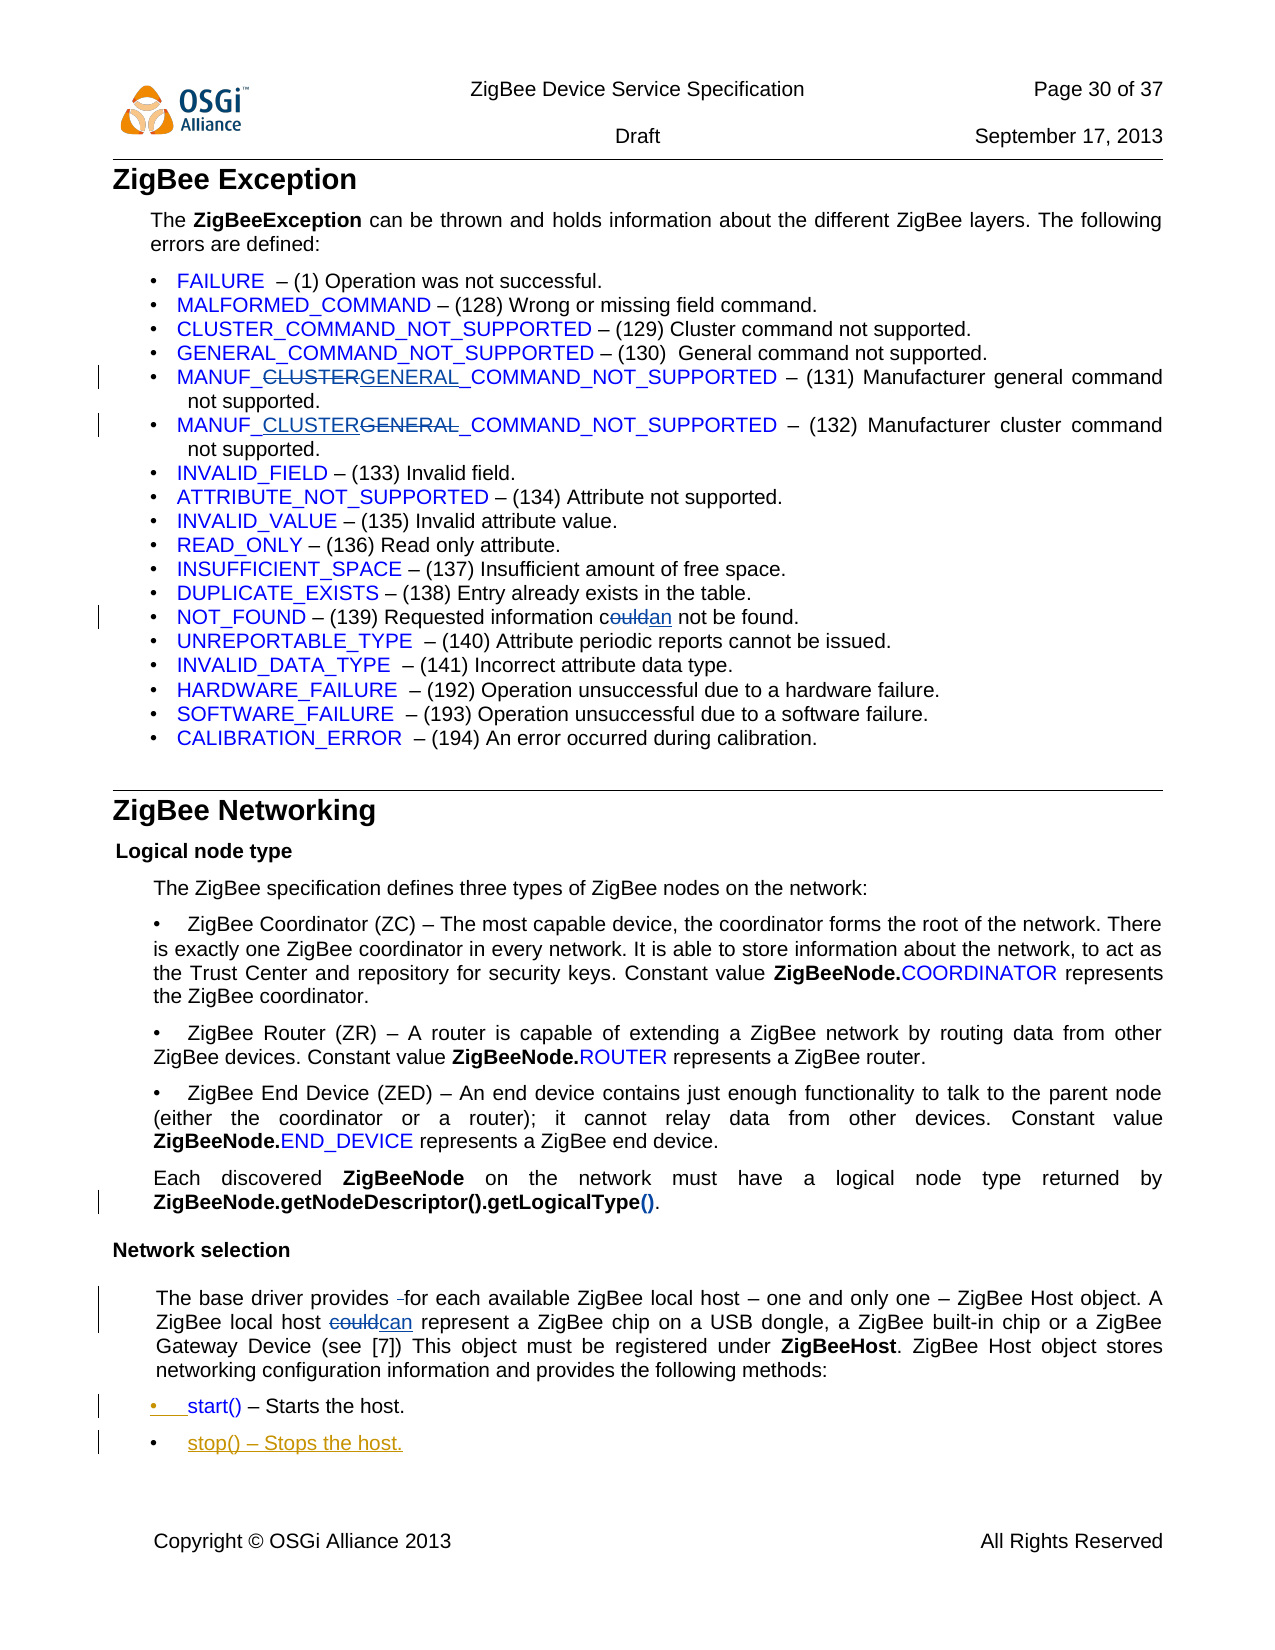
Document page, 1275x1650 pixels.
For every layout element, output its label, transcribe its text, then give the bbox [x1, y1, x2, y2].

list DUPLICATE_EXISTS – (138) Entry already exists in the table. [150, 581, 1163, 605]
list start() – Starts the host. [150, 1394, 1163, 1418]
list READ_ONLY – (136) Read only attribute. [150, 533, 1163, 557]
list SOFTWARE_FAILURE – (193) Operation unsuccessful due to a software failure. [150, 701, 1163, 726]
list UNREPORTABLE_TYPE – (140) Attribute periodic reports cannot be issued. [150, 629, 1163, 653]
list GENERAL_COMMAND_NOT_SUPPORTED – (130) General command not supported. [150, 341, 1163, 365]
list CLUSTER_COMMAND_NOT_SUPPORTED – (129) Cluster command not supported. [150, 317, 1163, 341]
list stop() – Stops the host. [150, 1430, 1163, 1454]
text The ZigBee specification defines three types of ZigBee nodes on the network: [153, 876, 1163, 900]
text The ZigBeeException can be thrown and holds information about the different ZigBee layers. The following errors are defined: [150, 208, 1163, 256]
list ZigBee Router (ZR) – A router is capable of extending a ZigBee network by routing data from other ZigBee devices. Constant value ZigBeeNode.ROUTER represents a ZigBee router. [153, 1021, 1163, 1069]
text The base driver provides for each available ZigBee local host – one and only one – ZigBee Host object. A ZigBee local host can represent a ZigBee chip on a USB dongle, a ZigBee built-in chip or a ZigBee Gateway Device (see [7].) This object must be registered under ZigBeeHost. ZigBee Host object stores networking configuration information and provides the following methods: [156, 1286, 1163, 1381]
list INVALID_VALUE – (135) Invalid attribute value. [150, 509, 1163, 533]
subtitle ZigBee Networking [112, 791, 1163, 827]
list CALIBRATION_ERROR – (194) An error occurred during calibration. [150, 726, 1163, 749]
list INSUFFICIENT_SPACE – (137) Insufficient amount of free space. [150, 557, 1163, 581]
list Each discovered ZigBeeNode on the network must have a logical node type returned by ZigBeeNode.getNodeDescriptor().getLogicalType(). [153, 1166, 1163, 1214]
picture [113, 78, 257, 142]
list MALFORMED_COMMAND – (128) Wrong or missing field command. [150, 293, 1163, 317]
list ATTRIBUTE_NOT_SUPPORTED – (134) Attribute not supported. [150, 485, 1163, 509]
list MANUF_GENERAL_COMMAND_NOT_SUPPORTED – (131) Manufacturer general command not supported. [150, 365, 1163, 413]
list HARDWARE_FAILURE – (192) Operation unsuccessful due to a hardware failure. [150, 677, 1163, 701]
list ZigBee Coordinator (ZC) – The most capable device, the coordinator forms the root of the network. There is exactly one ZigBee coordinator in every network. It is able to store information about the network, to act as the Trust Center and repository for security keys. Constant value ZigBeeNode.COORDINATOR represents the ZigBee coordinator. [153, 912, 1163, 1008]
list INVALID_DATA_TYPE – (141) Incorrect attribute data type. [150, 653, 1163, 677]
list INVALID_FIELD – (133) Invalid field. [150, 461, 1163, 485]
text Logical node type [115, 839, 1163, 863]
list FAILURE – (1) Operation was not successful. [150, 268, 1163, 293]
list NOT_FOUND – (139) Requested information can not be found. [150, 605, 1163, 629]
list Network selection [112, 1238, 1163, 1262]
subtitle ZigBee Exception [112, 160, 1163, 196]
list MANUF_CLUSTER_COMMAND_NOT_SUPPORTED – (132) Manufacturer cluster command not supported. [150, 413, 1163, 461]
list ZigBee End Device (ZED) – An end device contains just enough functionality to talk to the parent node (either the coordinator or a router); it cannot relay data from other devices. Constant value ZigBeeNode.END_DEVICE represents a ZigBee end device. [153, 1081, 1163, 1153]
